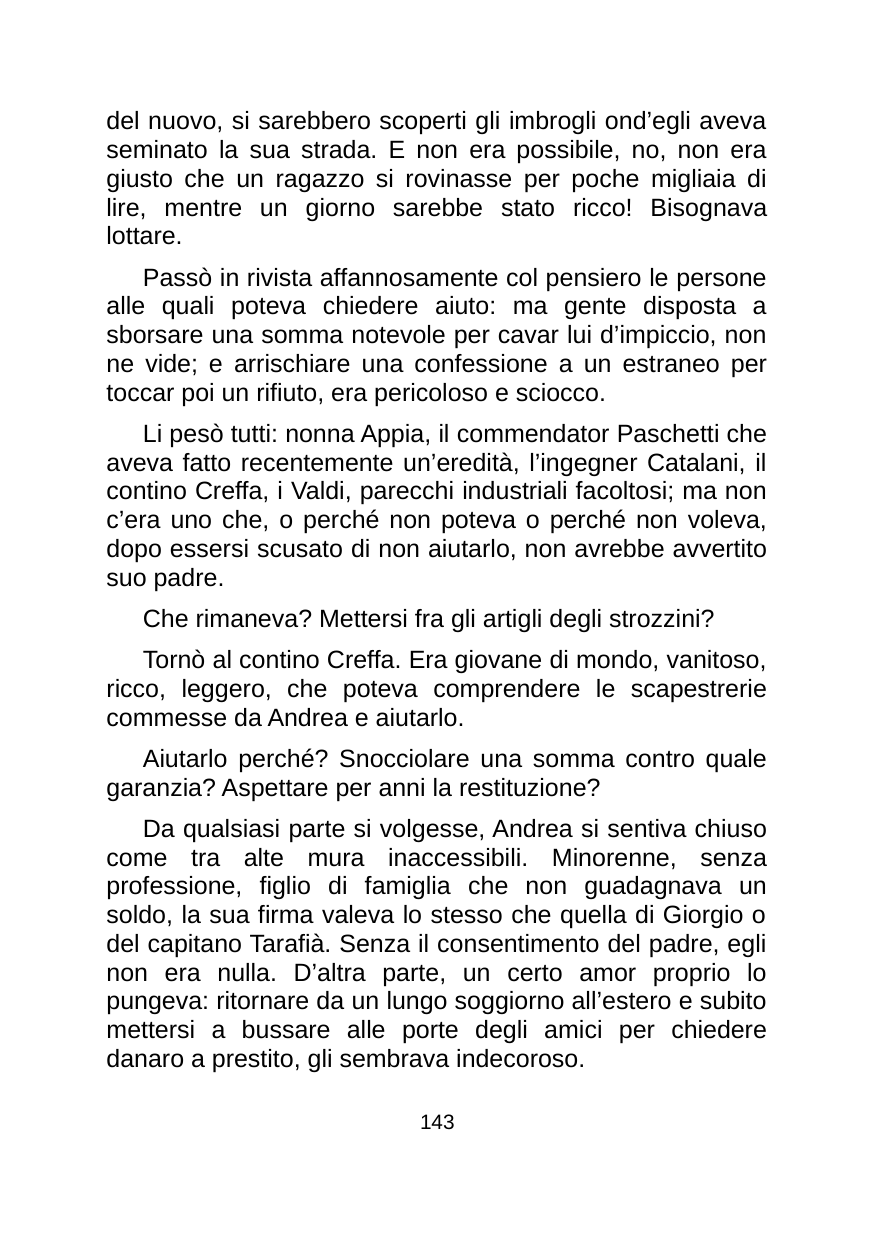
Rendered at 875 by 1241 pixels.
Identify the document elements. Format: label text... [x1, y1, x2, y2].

text Aiutarlo perché? Snocciolare una somma contro quale garanzia? Aspettare per anni la restituzione? [106, 744, 768, 801]
text Passò in rivista affannosamente col pensiero le persone alle quali poteva chiedere aiuto: ma gente disposta a sborsare una somma notevole per cavar lui d’impiccio, non ne vide; e arrischiare una confessione a un estraneo per toccar poi un rifiuto, era pericoloso e sciocco. [106, 262, 768, 406]
text Che rimaneva? Mettersi fra gli artigli degli strozzini? [106, 604, 768, 632]
text Tornò al contino Creffa. Era giovane di mondo, vanitoso, ricco, leggero, che poteva comprendere le scapestrerie commesse da Andrea e aiutarlo. [106, 645, 768, 731]
text del nuovo, si sarebbero scoperti gli imbrogli ond’egli aveva seminato la sua strada. E non era possibile, no, non era giusto che un ragazzo si rovinasse per poche migliaia di lire, mentre un giorno sarebbe stato ricco! Bisognava lottare. [106, 106, 768, 250]
text Da qualsiasi parte si volgesse, Andrea si sentiva chiuso come tra alte mura inaccessibili. Minorenne, senza professione, figlio di famiglia che non guadagnava un soldo, la sua firma valeva lo stesso che quella di Giorgio o del capitano Tarafià. Senza il consentimento del padre, egli non era nulla. D’altra parte, un certo amor proprio lo pungeva: ritornare da un lungo soggiorno all’estero e subito mettersi a bussare alle porte degli amici per chiedere danaro a prestito, gli sembrava indecoroso. [106, 814, 768, 1072]
text Li pesò tutti: nonna Appia, il commendator Paschetti che aveva fatto recentemente un’eredità, l’ingegner Catalani, il contino Creffa, i Valdi, parecchi industriali facoltosi; ma non c’era uno che, o perché non poteva o perché non voleva, dopo essersi scusato di non aiutarlo, non avrebbe avvertito suo padre. [106, 419, 768, 591]
